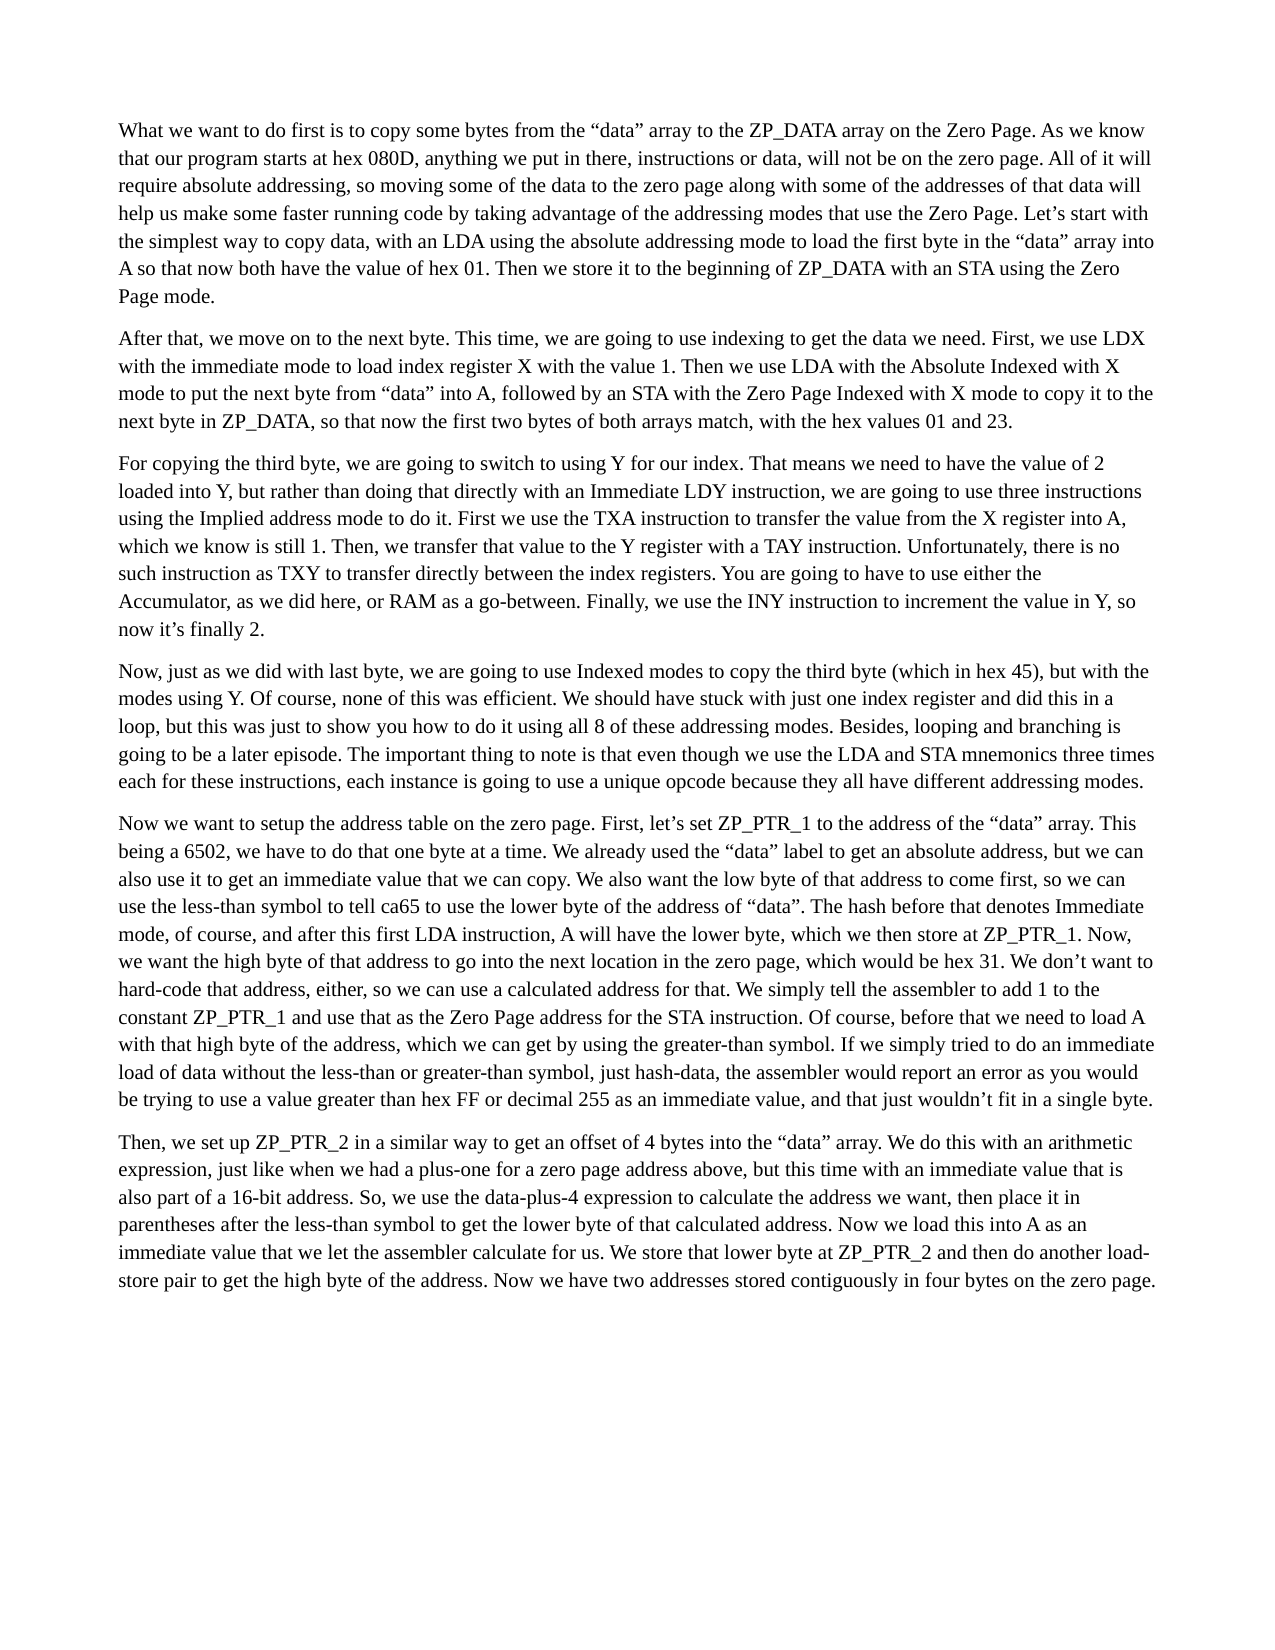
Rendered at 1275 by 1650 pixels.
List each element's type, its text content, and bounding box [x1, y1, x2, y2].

text After that, we move on to the next byte. This time, we are going to use indexing to get the data we need. First, we use LDX with the immediate mode to load index register X with the value 1. Then we use LDA with the Absolute Indexed with X mode to put the next byte from “data” into A, followed by an STA with the Zero Page Indexed with X mode to copy it to the next byte in ZP_DATA, so that now the first two bytes of both arrays match, with the hex values 01 and 23. [118, 326, 1157, 433]
text Now, just as we did with last byte, we are going to use Indexed modes to copy the third byte (which in hex 45), but with the modes using Y. Of course, none of this was efficient. We should have stuck with just one index register and did this in a loop, but this was just to show you how to do it using all 8 of these addressing modes. Besides, looping and branching is going to be a later episode. The important thing to note is that even though we use the LDA and STA mnemonics three times each for these instructions, each instance is going to use a unique opcode because they all have different addressing modes. [118, 659, 1157, 793]
text For copying the third byte, we are going to switch to using Y for our index. That means we need to have the value of 2 loaded into Y, but rather than doing that directly with an Immediate LDY instruction, we are going to use three instructions using the Implied address mode to do it. First we use the TXA instruction to transfer the value from the X register into A, which we know is still 1. Then, we transfer that value to the Y register with a TAY instruction. Unfortunately, there is no such instruction as TXY to transfer directly between the index registers. You are going to have to use either the Accumulator, as we did here, or RAM as a go-between. Finally, we use the INY instruction to increment the value in Y, so now it’s finally 2. [118, 451, 1157, 641]
text What we want to do first is to copy some bytes from the “data” array to the ZP_DATA array on the Zero Page. As we know that our program starts at hex 080D, anything we put in there, instructions or data, will not be on the zero page. All of it will require absolute addressing, so moving some of the data to the zero page along with some of the addresses of that data will help us make some faster running code by taking advantage of the addressing modes that use the Zero Page. Let’s start with the simplest way to copy data, with an LDA using the absolute addressing mode to load the first byte in the “data” array into A so that now both have the value of hex 01. Then we store it to the beginning of ZP_DATA with an STA using the Zero Page mode. [118, 118, 1157, 308]
text Then, we set up ZP_PTR_2 in a similar way to get an offset of 4 bytes into the “data” array. We do this with an arithmetic expression, just like when we had a plus-one for a zero page address above, but this time with an immediate value that is also part of a 16-bit address. So, we use the data-plus-4 expression to calculate the address we want, then place it in parentheses after the less-than symbol to get the lower byte of that calculated address. Now we load this into A as an immediate value that we let the assembler calculate for us. We store that lower byte at ZP_PTR_2 and then do another load-store pair to get the high byte of the address. Now we have two addresses stored contiguously in four bytes on the zero page. [118, 1129, 1157, 1292]
text Now we want to setup the address table on the zero page. First, let’s set ZP_PTR_1 to the address of the “data” array. This being a 6502, we have to do that one byte at a time. We already used the “data” label to get an absolute address, but we can also use it to get an immediate value that we can copy. We also want the low byte of that address to come first, so we can use the less-than symbol to tell ca65 to use the lower byte of the address of “data”. The hash before that denotes Immediate mode, of course, and after this first LDA instruction, A will have the lower byte, which we then store at ZP_PTR_1. Now, we want the high byte of that address to go into the next location in the zero page, which would be hex 31. We don’t want to hard-code that address, either, so we can use a calculated address for that. We simply tell the assembler to add 1 to the constant ZP_PTR_1 and use that as the Zero Page address for the STA instruction. Of course, before that we need to load A with that high byte of the address, which we can get by using the greater-than symbol. If we simply tried to do an immediate load of data without the less-than or greater-than symbol, just hash-data, the assembler would report an error as you would be trying to use a value greater than hex FF or decimal 255 as an immediate value, and that just wouldn’t fit in a single byte. [118, 811, 1157, 1111]
